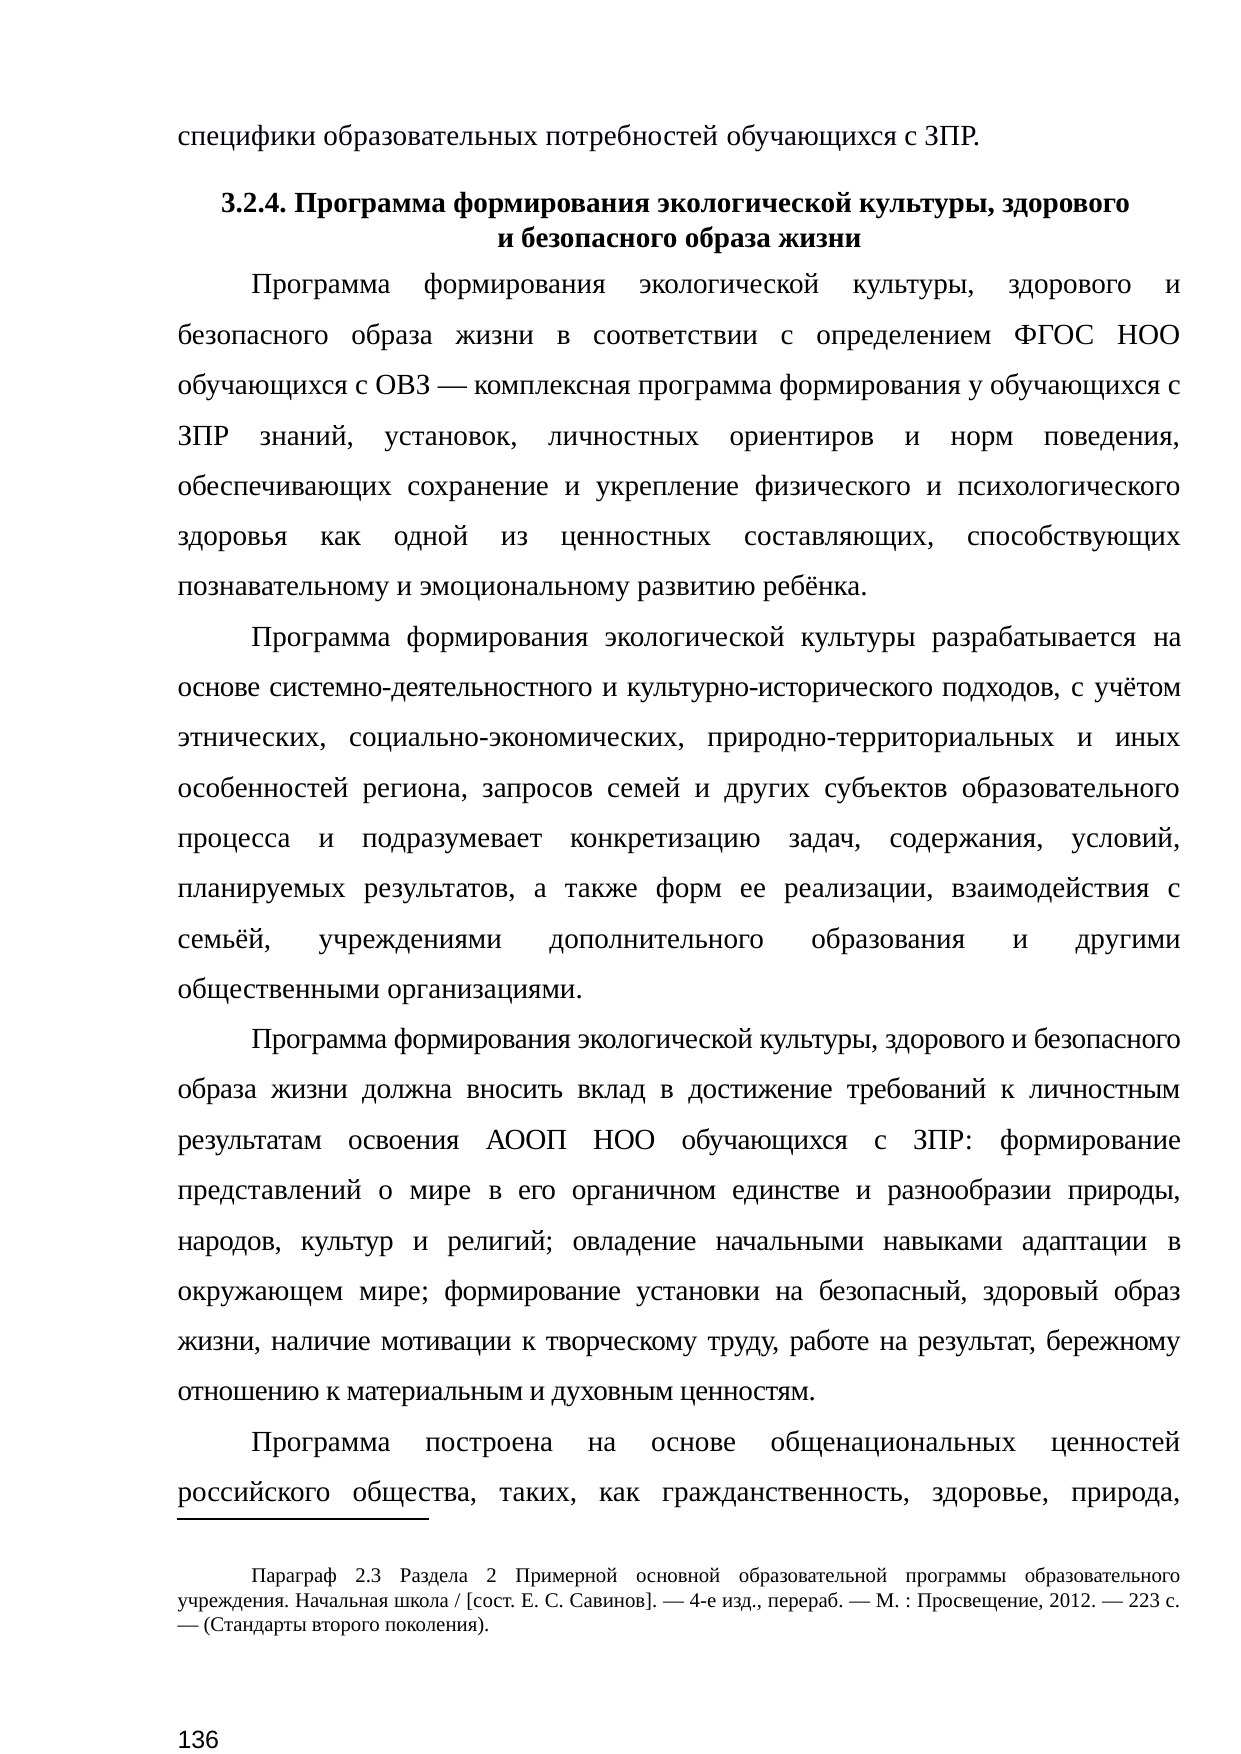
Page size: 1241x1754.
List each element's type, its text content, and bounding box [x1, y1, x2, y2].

text Программа формирования экологической культуры разрабатывается на основе системно-деятельностного и культурно-исторического подходов, с учётом этнических, социально-экономических, природно-территориальных и иных особенностей региона, запросов семей и других субъектов образовательного процесса и подразумевает конкретизацию задач, содержания, условий, планируемых результатов, а также форм ее реализации, взаимодействия с семьёй, учреждениями дополнительного образования и другими общественными организациями. [177, 619, 1181, 1004]
text Программа формирования экологической культуры, здорового и безопасного образа жизни должна вносить вклад в достижение требований к личностным результатам освоения АООП НОО обучающихся с ЗПР: формирование представлений о мире в его органичном единстве и разнообразии природы, народов, культур и религий; овладение начальными навыками адаптации в окружающем мире; формирование установки на безопасный, здоровый образ жизни, наличие мотивации к творческому труду, работе на результат, бережному отношению к материальным и духовным ценностям. [177, 1021, 1181, 1407]
text Программа построена на основе общенациональных ценностей российского общества, таких, как гражданственность, здоровье, природа, [177, 1424, 1181, 1508]
subtitle 3.2.4. Программа формирования экологической культуры, здорового и безопасного образа жизни [177, 181, 1181, 254]
text Параграф 2.3 Раздела 2 Примерной основной образовательной программы образовательного учреждения. Начальная школа / [сост. Е. С. Савинов]. — 4-е изд., перераб. — М. : Просвещение, 2012. — 223 с. — (Стандарты второго поколения). [177, 1525, 1181, 1636]
text специфики образовательных потребностей обучающихся с ЗПР. [177, 118, 1181, 152]
text Программа формирования экологической культуры, здорового и безопасного образа жизни в соответствии с определением ФГОС НОО обучающихся с ОВЗ — комплексная программа формирования у обучающихся с ЗПР знаний, установок, личностных ориентиров и норм поведения, обеспечивающих сохранение и укрепление физического и психологического здоровья как одной из ценностных составляющих, способствующих познавательному и эмоциональному развитию ребёнка. [177, 267, 1181, 602]
